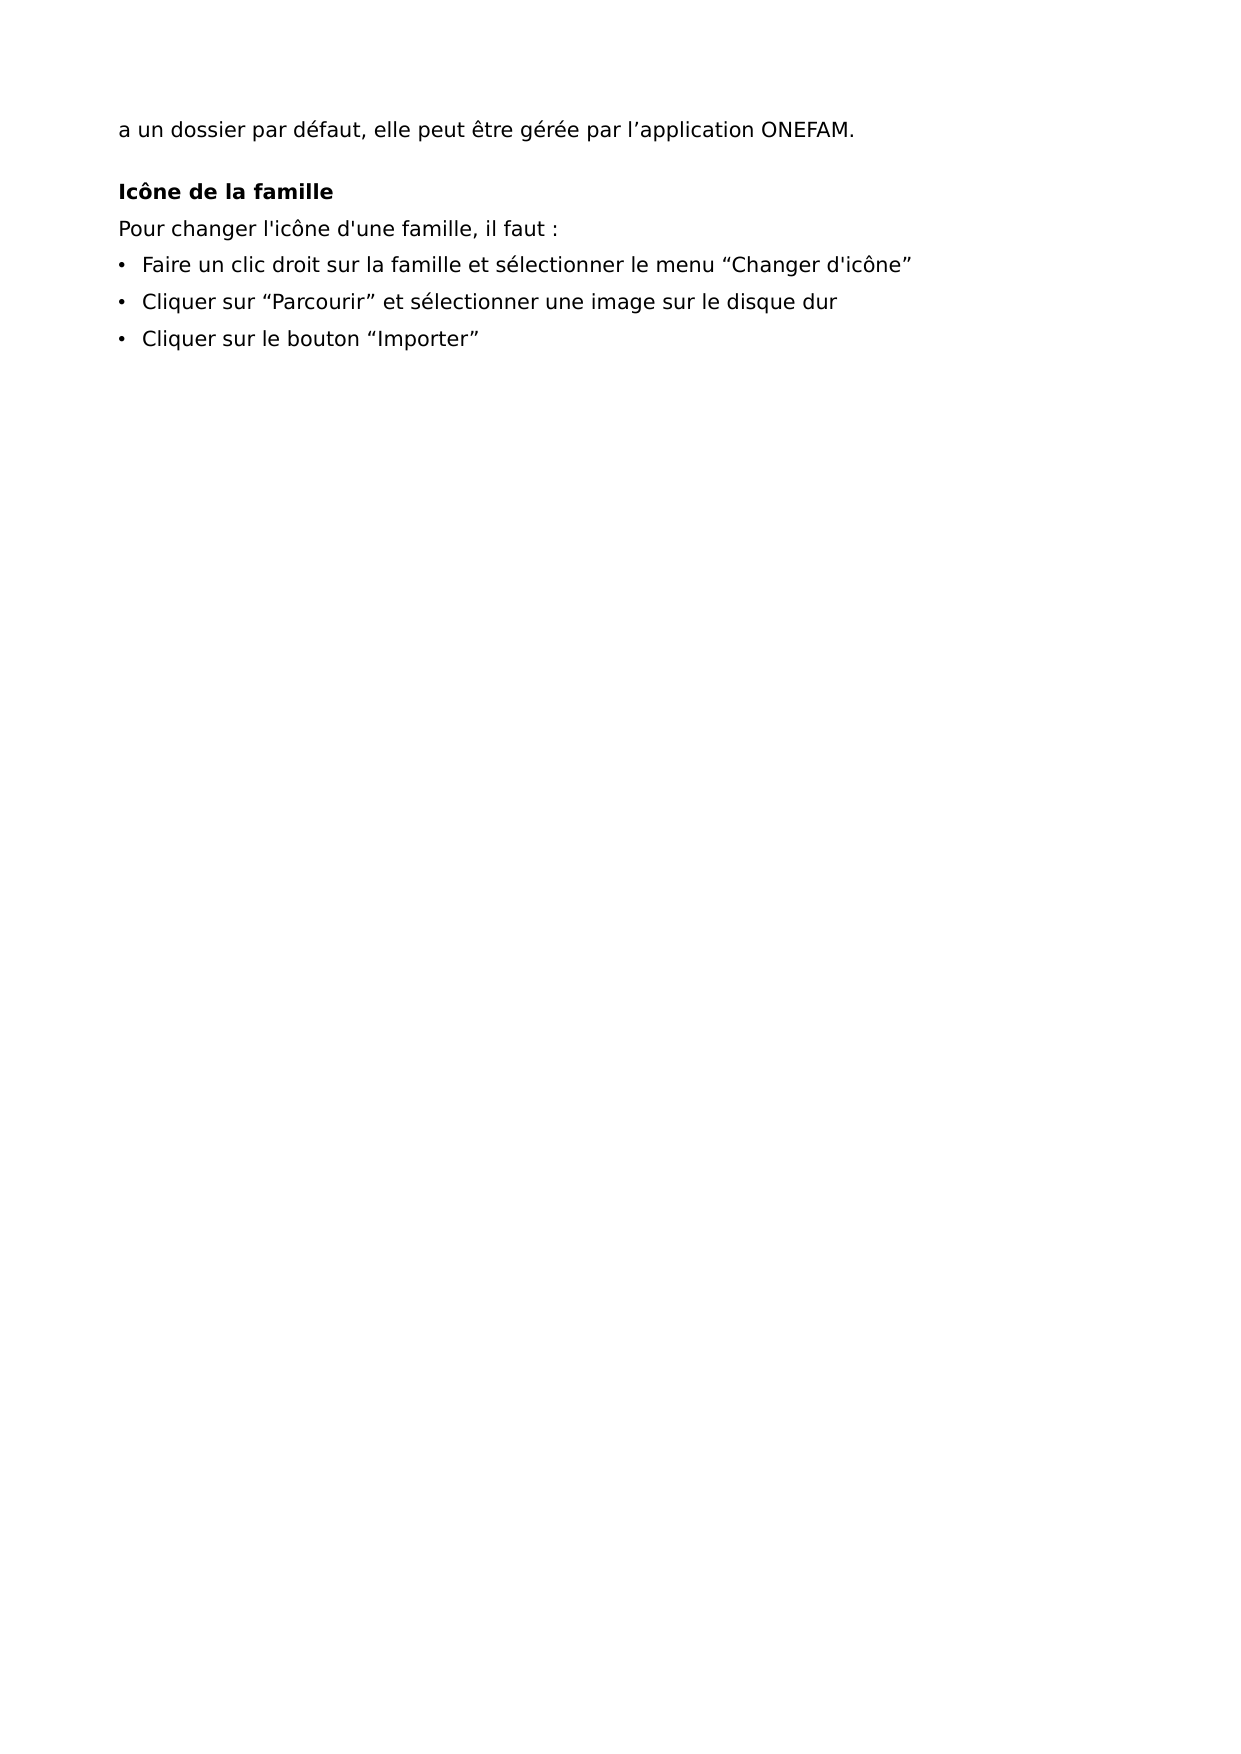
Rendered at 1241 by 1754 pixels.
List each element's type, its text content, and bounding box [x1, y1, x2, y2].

text Pour changer l'icône d'une famille, il faut : [118, 217, 1122, 241]
text a un dossier par défaut, elle peut être gérée par l’application ONEFAM. [118, 118, 1122, 142]
list Cliquer sur le bouton “Importer” [118, 327, 1122, 351]
list Faire un clic droit sur la famille et sélectionner le menu “Changer d'icône” [118, 253, 1122, 278]
subtitle Icône de la famille [118, 180, 1122, 204]
list Cliquer sur “Parcourir” et sélectionner une image sur le disque dur [118, 290, 1122, 314]
